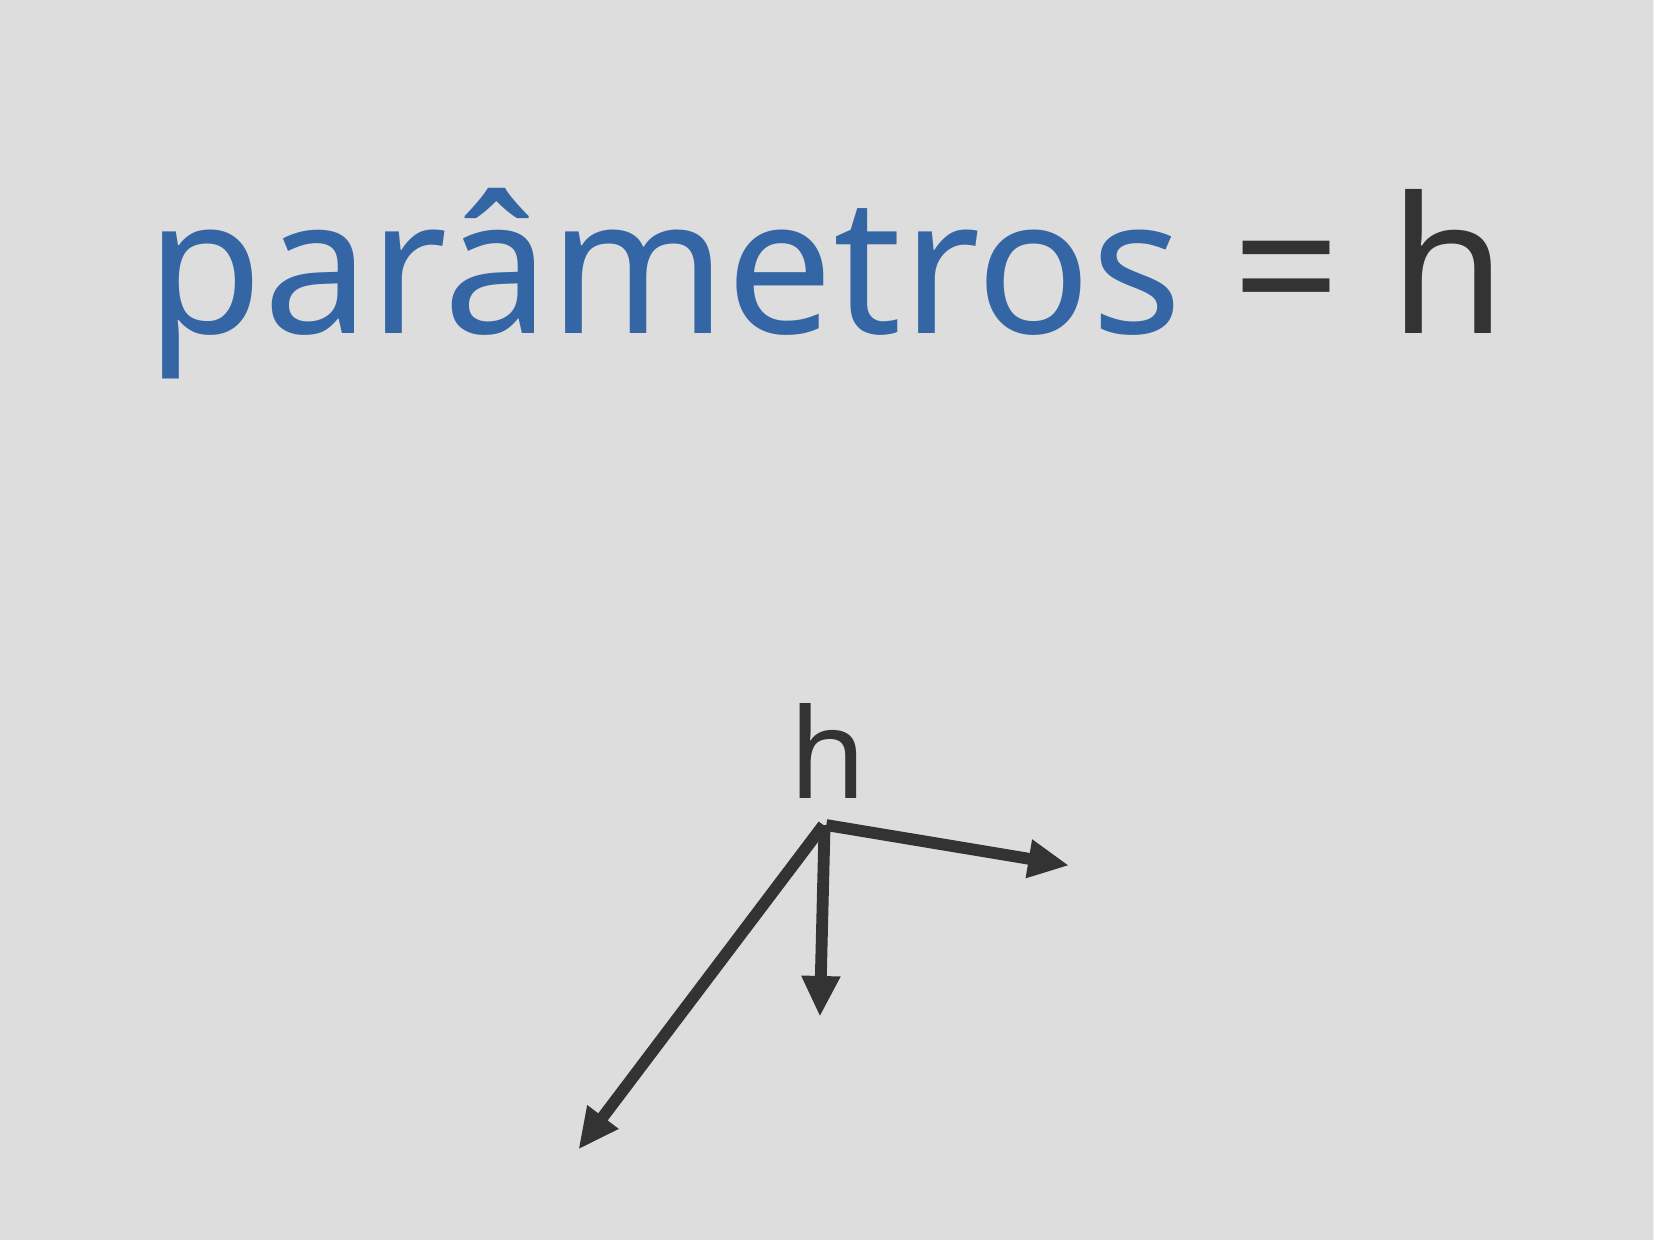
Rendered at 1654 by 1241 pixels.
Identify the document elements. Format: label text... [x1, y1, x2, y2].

text_box h [775, 671, 878, 825]
title parâmetros = h [82, 103, 1571, 412]
picture [0, 0, 1654, 1241]
